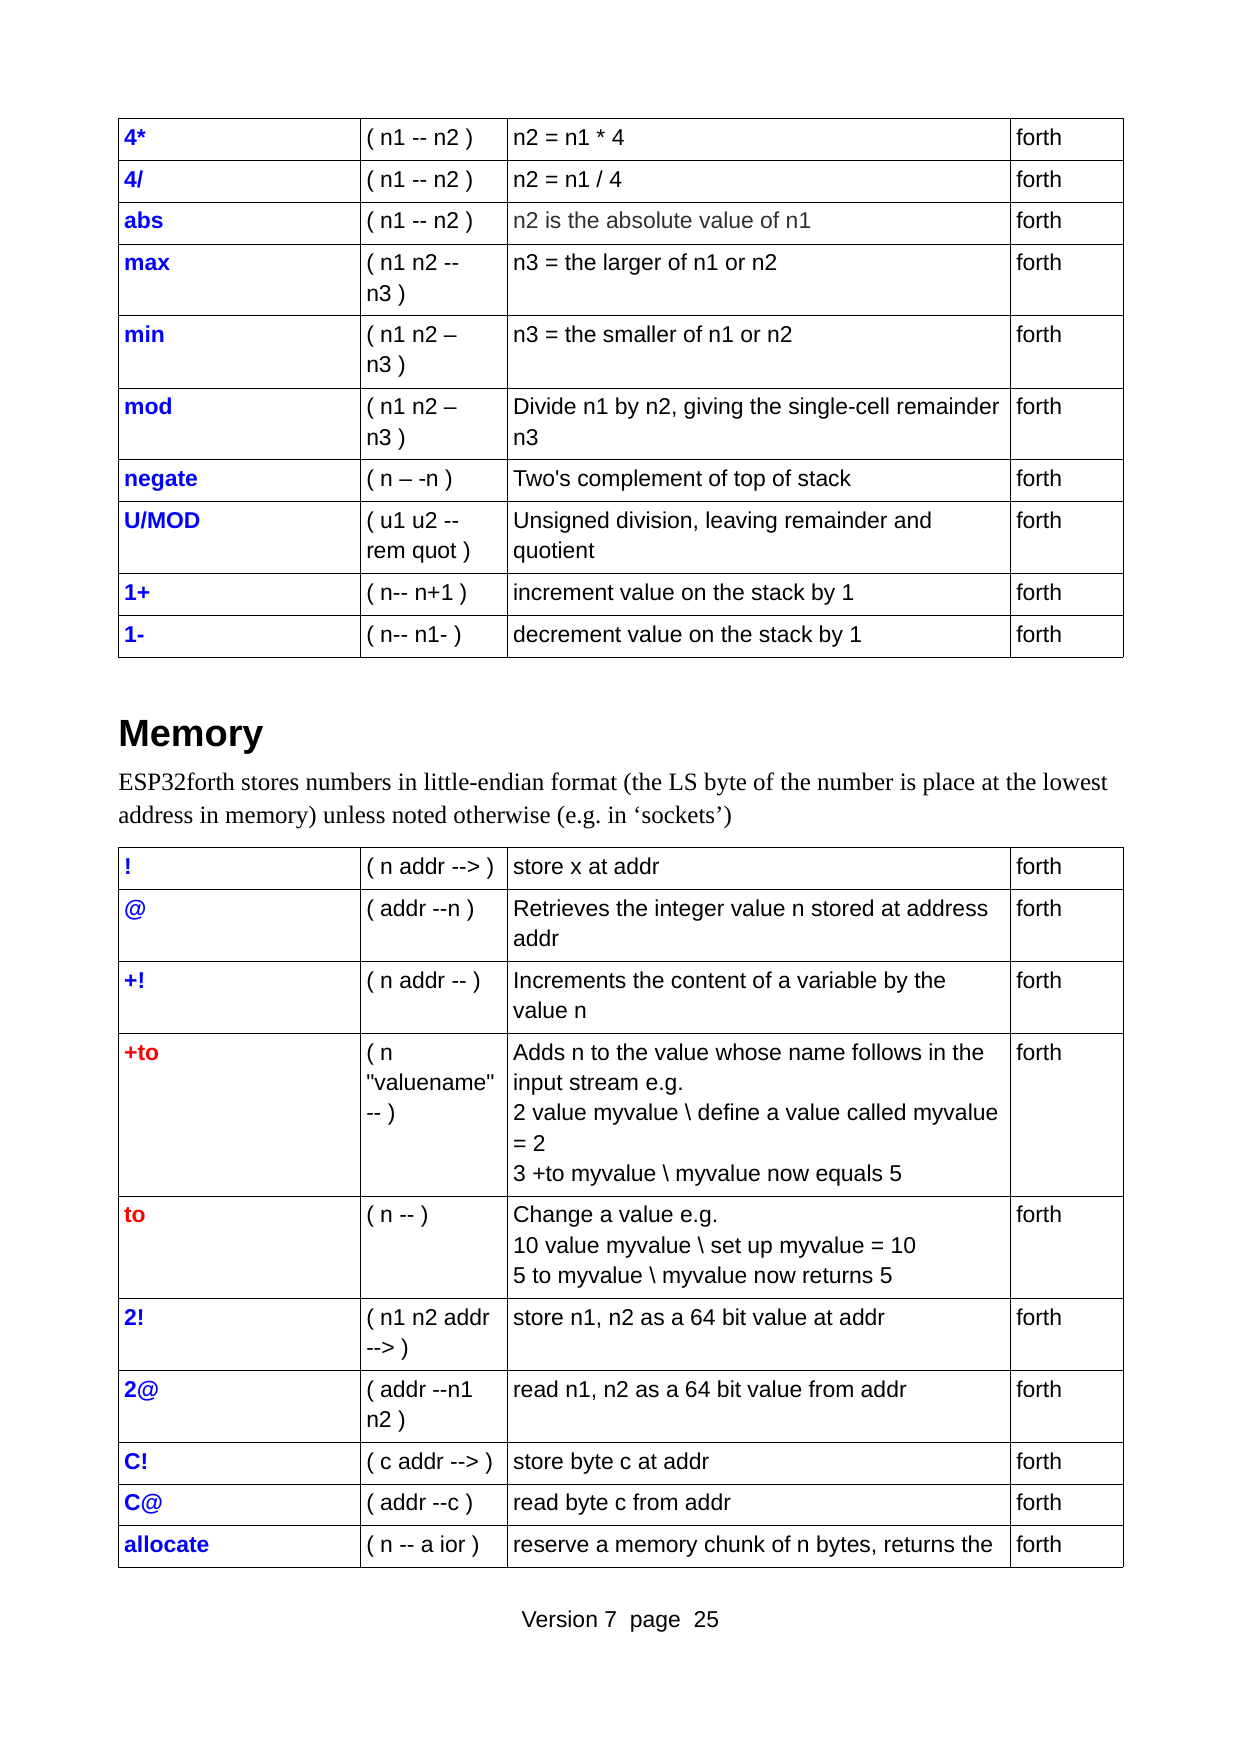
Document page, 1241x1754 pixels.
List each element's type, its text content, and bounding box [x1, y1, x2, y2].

table_cell ( n – -n ) [361, 460, 507, 501]
table_cell min [119, 316, 360, 387]
table_cell n2 is the absolute value of n1 [508, 203, 1010, 243]
table_cell ( n-- n+1 ) [361, 574, 507, 615]
table_cell 4* [119, 119, 360, 160]
table_cell n3 = the larger of n1 or n2 [508, 245, 1010, 315]
table_cell ( addr --n1 n2 ) [361, 1371, 507, 1442]
table_cell n2 = n1 * 4 [508, 119, 1010, 160]
table_cell ( n -- a ior ) [361, 1526, 507, 1567]
table_header store x at addr [508, 848, 1010, 889]
table_cell max [119, 245, 360, 315]
table_cell ( n-- n1- ) [361, 616, 507, 657]
table_cell store n1, n2 as a 64 bit value at addr [508, 1299, 1010, 1370]
table_cell Adds n to the value whose name follows in the input stream e.g. 2 value myvalue \ define a value called myvalue = 2 3 +to myvalue \ myvalue now equals 5 [508, 1034, 1010, 1196]
table_cell 1+ [119, 574, 360, 615]
table_header ( n addr --> ) [361, 848, 507, 889]
table_cell +to [119, 1034, 360, 1196]
table_cell read n1, n2 as a 64 bit value from addr [508, 1371, 1010, 1442]
table_cell 1- [119, 616, 360, 657]
table_cell forth [1011, 316, 1123, 387]
table_cell reserve a memory chunk of n bytes, returns the [508, 1526, 1010, 1567]
table_cell forth [1011, 890, 1123, 961]
table_cell ( n1 -- n2 ) [361, 203, 507, 243]
table_cell 2@ [119, 1371, 360, 1442]
table_cell forth [1011, 574, 1123, 615]
subtitle Memory [118, 711, 1122, 754]
table_cell mod [119, 389, 360, 459]
table_cell decrement value on the stack by 1 [508, 616, 1010, 657]
table_cell n2 = n1 / 4 [508, 161, 1010, 202]
table_cell +! [119, 962, 360, 1033]
table_cell ( u1 u2 -- rem quot ) [361, 502, 507, 573]
table_cell forth [1011, 203, 1123, 243]
table_cell forth [1011, 245, 1123, 315]
table_cell allocate [119, 1526, 360, 1567]
table_cell forth [1011, 1034, 1123, 1196]
table_cell ( c addr --> ) [361, 1443, 507, 1483]
table_cell ( addr --n ) [361, 890, 507, 961]
table_cell ( n1 n2 – n3 ) [361, 389, 507, 459]
table_cell n3 = the smaller of n1 or n2 [508, 316, 1010, 387]
table_cell Retrieves the integer value n stored at address addr [508, 890, 1010, 961]
table_cell negate [119, 460, 360, 501]
table_cell 2! [119, 1299, 360, 1370]
table_cell ( n1 -- n2 ) [361, 119, 507, 160]
table_cell U/MOD [119, 502, 360, 573]
table_cell forth [1011, 1197, 1123, 1298]
table_cell Unsigned division, leaving remainder and quotient [508, 502, 1010, 573]
table_cell ( n1 n2 – n3 ) [361, 316, 507, 387]
table_cell forth [1011, 616, 1123, 657]
table_cell ( n1 n2 -- n3 ) [361, 245, 507, 315]
table_cell Change a value e.g. 10 value myvalue \ set up myvalue = 10 5 to myvalue \ myvalue now returns 5 [508, 1197, 1010, 1298]
table_cell 4/ [119, 161, 360, 202]
table_cell ( n -- ) [361, 1197, 507, 1298]
table_cell @ [119, 890, 360, 961]
text ESP32forth stores numbers in little-endian format (the LS byte of the number is place at the lowest address in memory) unless noted otherwise (e.g. in ‘sockets’) [118, 767, 1122, 828]
table_cell read byte c from addr [508, 1485, 1010, 1525]
table_cell forth [1011, 1443, 1123, 1483]
table_cell forth [1011, 502, 1123, 573]
table_cell Two's complement of top of stack [508, 460, 1010, 501]
table_cell forth [1011, 460, 1123, 501]
table_cell forth [1011, 1485, 1123, 1525]
table_header ! [119, 848, 360, 889]
table_cell forth [1011, 1526, 1123, 1567]
table_cell ( n1 n2 addr --> ) [361, 1299, 507, 1370]
table_cell forth [1011, 161, 1123, 202]
table_cell forth [1011, 962, 1123, 1033]
table_cell forth [1011, 119, 1123, 160]
table_cell C! [119, 1443, 360, 1483]
table_cell increment value on the stack by 1 [508, 574, 1010, 615]
table_cell ( n "valuename" -- ) [361, 1034, 507, 1196]
table_cell Increments the content of a variable by the value n [508, 962, 1010, 1033]
table_cell forth [1011, 389, 1123, 459]
table_cell forth [1011, 1371, 1123, 1442]
table_cell to [119, 1197, 360, 1298]
table_cell ( n addr -- ) [361, 962, 507, 1033]
table_cell ( addr --c ) [361, 1485, 507, 1525]
table_cell forth [1011, 1299, 1123, 1370]
table_header forth [1011, 848, 1123, 889]
table_cell ( n1 -- n2 ) [361, 161, 507, 202]
table_cell C@ [119, 1485, 360, 1525]
table_cell store byte c at addr [508, 1443, 1010, 1483]
table_cell Divide n1 by n2, giving the single-cell remainder n3 [508, 389, 1010, 459]
table_cell abs [119, 203, 360, 243]
